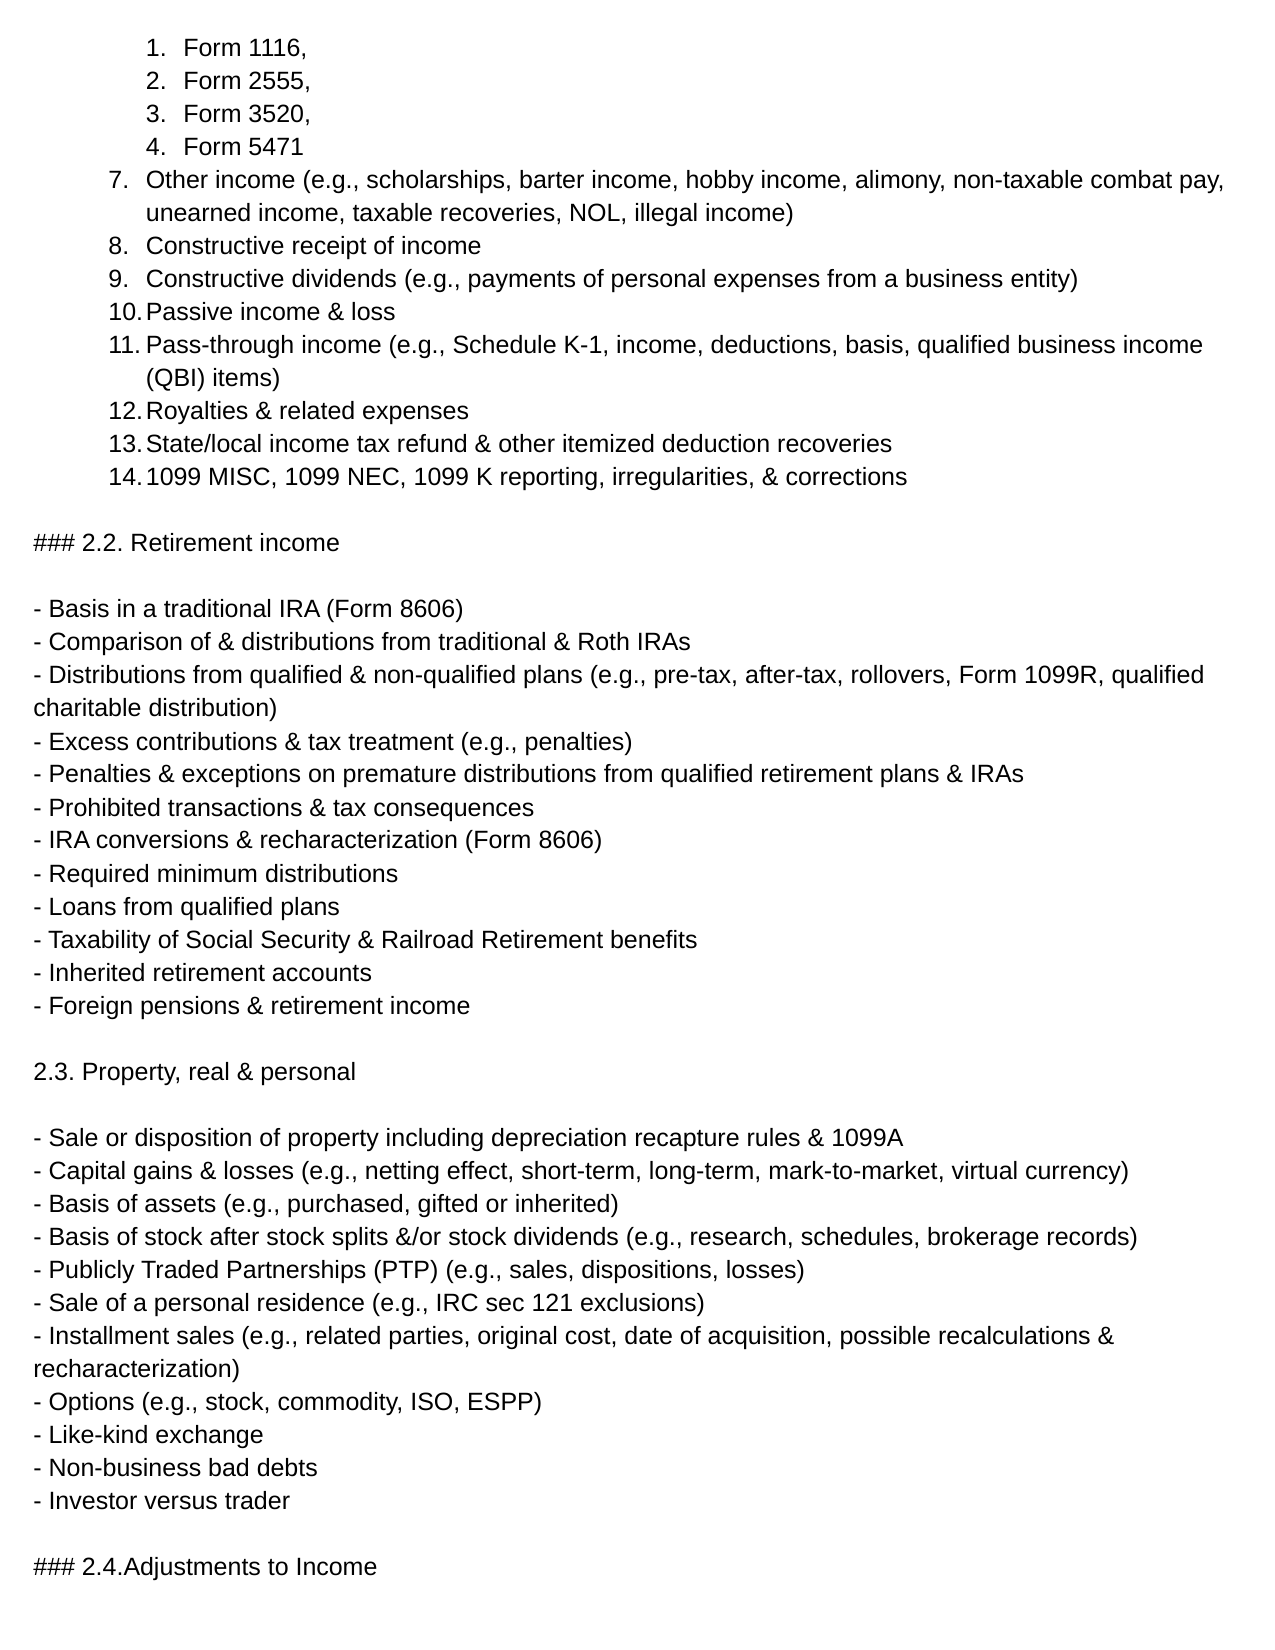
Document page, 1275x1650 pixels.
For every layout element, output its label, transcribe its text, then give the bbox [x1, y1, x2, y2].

list Royalties & related expenses [108, 396, 1242, 425]
text 2.3. Property, real & personal [33, 1057, 1242, 1085]
text - Foreign pensions & retirement income [33, 991, 1242, 1019]
list State/local income tax refund & other itemized deduction recoveries [108, 429, 1242, 458]
text - Publicly Traded Partnerships (PTP) (e.g., sales, dispositions, losses) [33, 1255, 1242, 1283]
text - Loans from qualified plans [33, 892, 1242, 920]
text - Like-kind exchange [33, 1420, 1242, 1449]
list Form 5471 [146, 132, 1242, 161]
list 1099 MISC, 1099 NEC, 1099 K reporting, irregularities, & corrections [108, 462, 1242, 491]
text - Capital gains & losses (e.g., netting effect, short-term, long-term, mark-to-market, virtual currency) [33, 1156, 1242, 1184]
text - Excess contributions & tax treatment (e.g., penalties) [33, 726, 1242, 755]
list Form 1116, [146, 33, 1242, 62]
list Passive income & loss [108, 297, 1242, 326]
text - Installment sales (e.g., related parties, original cost, date of acquisition, possible recalculations & recharacterization) [33, 1321, 1242, 1383]
list Constructive receipt of income [108, 231, 1242, 260]
text - Required minimum distributions [33, 858, 1242, 887]
text ### 2.4.Adjustments to Income [33, 1552, 1242, 1581]
list Form 2555, [146, 66, 1242, 95]
text - Non-business bad debts [33, 1453, 1242, 1482]
text - Distributions from qualified & non-qualified plans (e.g., pre-tax, after-tax, rollovers, Form 1099R, qualified charitable distribution) [33, 660, 1242, 722]
text - Basis of assets (e.g., purchased, gifted or inherited) [33, 1189, 1242, 1217]
text - Penalties & exceptions on premature distributions from qualified retirement plans & IRAs [33, 759, 1242, 788]
text - Investor versus trader [33, 1486, 1242, 1515]
text - Options (e.g., stock, commodity, ISO, ESPP) [33, 1387, 1242, 1416]
text - Inherited retirement accounts [33, 958, 1242, 986]
text - Basis in a traditional IRA (Form 8606) [33, 594, 1242, 623]
list Form 3520, [146, 99, 1242, 128]
text - Comparison of & distributions from traditional & Roth IRAs [33, 627, 1242, 656]
text - Basis of stock after stock splits &/or stock dividends (e.g., research, schedules, brokerage records) [33, 1222, 1242, 1251]
text ### 2.2. Retirement income [33, 528, 1242, 557]
list Other income (e.g., scholarships, barter income, hobby income, alimony, non-taxable combat pay, unearned income, taxable recoveries, NOL, illegal income) [108, 165, 1242, 227]
text - Sale of a personal residence (e.g., IRC sec 121 exclusions) [33, 1288, 1242, 1317]
text - IRA conversions & recharacterization (Form 8606) [33, 826, 1242, 854]
text - Sale or disposition of property including depreciation recapture rules & 1099A [33, 1123, 1242, 1151]
list Pass-through income (e.g., Schedule K-1, income, deductions, basis, qualified business income (QBI) items) [108, 330, 1242, 392]
list Constructive dividends (e.g., payments of personal expenses from a business entity) [108, 264, 1242, 293]
text - Prohibited transactions & tax consequences [33, 792, 1242, 821]
text - Taxability of Social Security & Railroad Retirement benefits [33, 924, 1242, 953]
